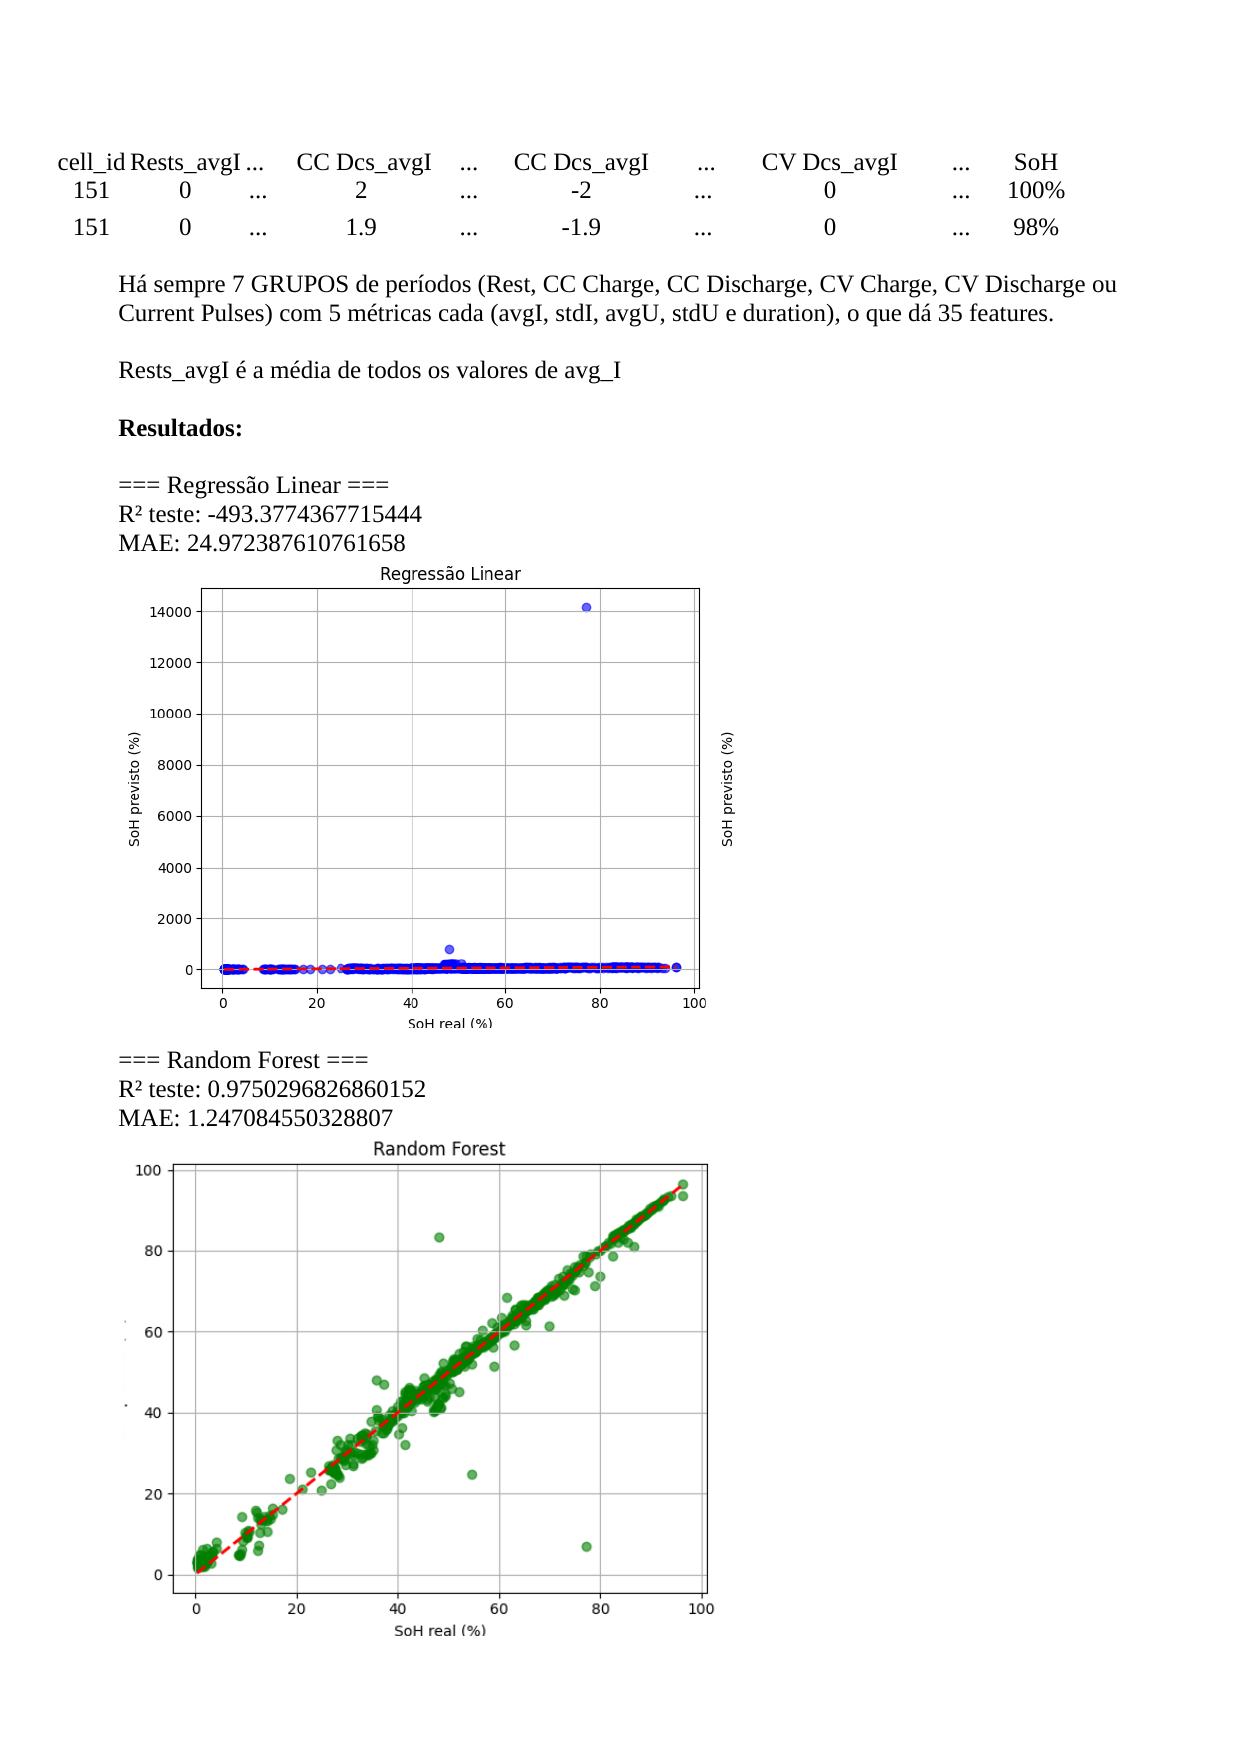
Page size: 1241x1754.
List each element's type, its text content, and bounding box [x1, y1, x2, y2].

text MAE: 24.972387610761658 [118, 528, 1122, 557]
table_cell 151 [56, 176, 127, 212]
table_cell ... [244, 212, 272, 241]
table_cell ... [450, 176, 487, 212]
table_cell ... [675, 212, 731, 241]
table_cell 0 [731, 176, 928, 212]
text === Random Forest === [118, 1046, 1122, 1074]
table_header Rests_avgI [127, 147, 244, 176]
table_header ... [244, 147, 272, 176]
table_cell -2 [488, 176, 675, 212]
table_header ... [675, 147, 731, 176]
table_cell 0 [127, 212, 244, 241]
table_cell 1.9 [272, 212, 450, 241]
table_header cell_id [56, 147, 127, 176]
text Rests_avgI é a média de todos os valores de avg_I [118, 356, 1122, 384]
table_cell 151 [56, 212, 127, 241]
table_cell ... [675, 176, 731, 212]
table_cell ... [928, 176, 994, 212]
table_cell 0 [127, 176, 244, 212]
text R² teste: -493.3774367715444 [118, 499, 1122, 528]
table_cell -1.9 [488, 212, 675, 241]
table_header CV Dcs_avgI [731, 147, 928, 176]
table_header CC Dcs_avgI [272, 147, 450, 176]
table_cell 2 [272, 176, 450, 212]
table_header ... [450, 147, 487, 176]
table_cell 0 [731, 212, 928, 241]
table_cell ... [928, 212, 994, 241]
table_header CC Dcs_avgI [488, 147, 675, 176]
table_cell ... [450, 212, 487, 241]
text MAE: 1.247084550328807 [118, 1103, 1122, 1132]
text Há sempre 7 GRUPOS de períodos (Rest, CC Charge, CC Discharge, CV Charge, CV Discharge ou Current Pulses) com 5 métricas cada (avgI, stdI, avgU, stdU e duration), o que dá 35 features. [118, 269, 1122, 327]
text === Regressão Linear === [118, 471, 1122, 499]
table_cell ... [244, 176, 272, 212]
table_cell 98% [994, 212, 1078, 241]
text R² teste: 0.9750296826860152 [118, 1074, 1122, 1103]
text Resultados: [118, 413, 1122, 442]
table_header ... [928, 147, 994, 176]
table_cell 100% [994, 176, 1078, 212]
table_header SoH [994, 147, 1078, 176]
